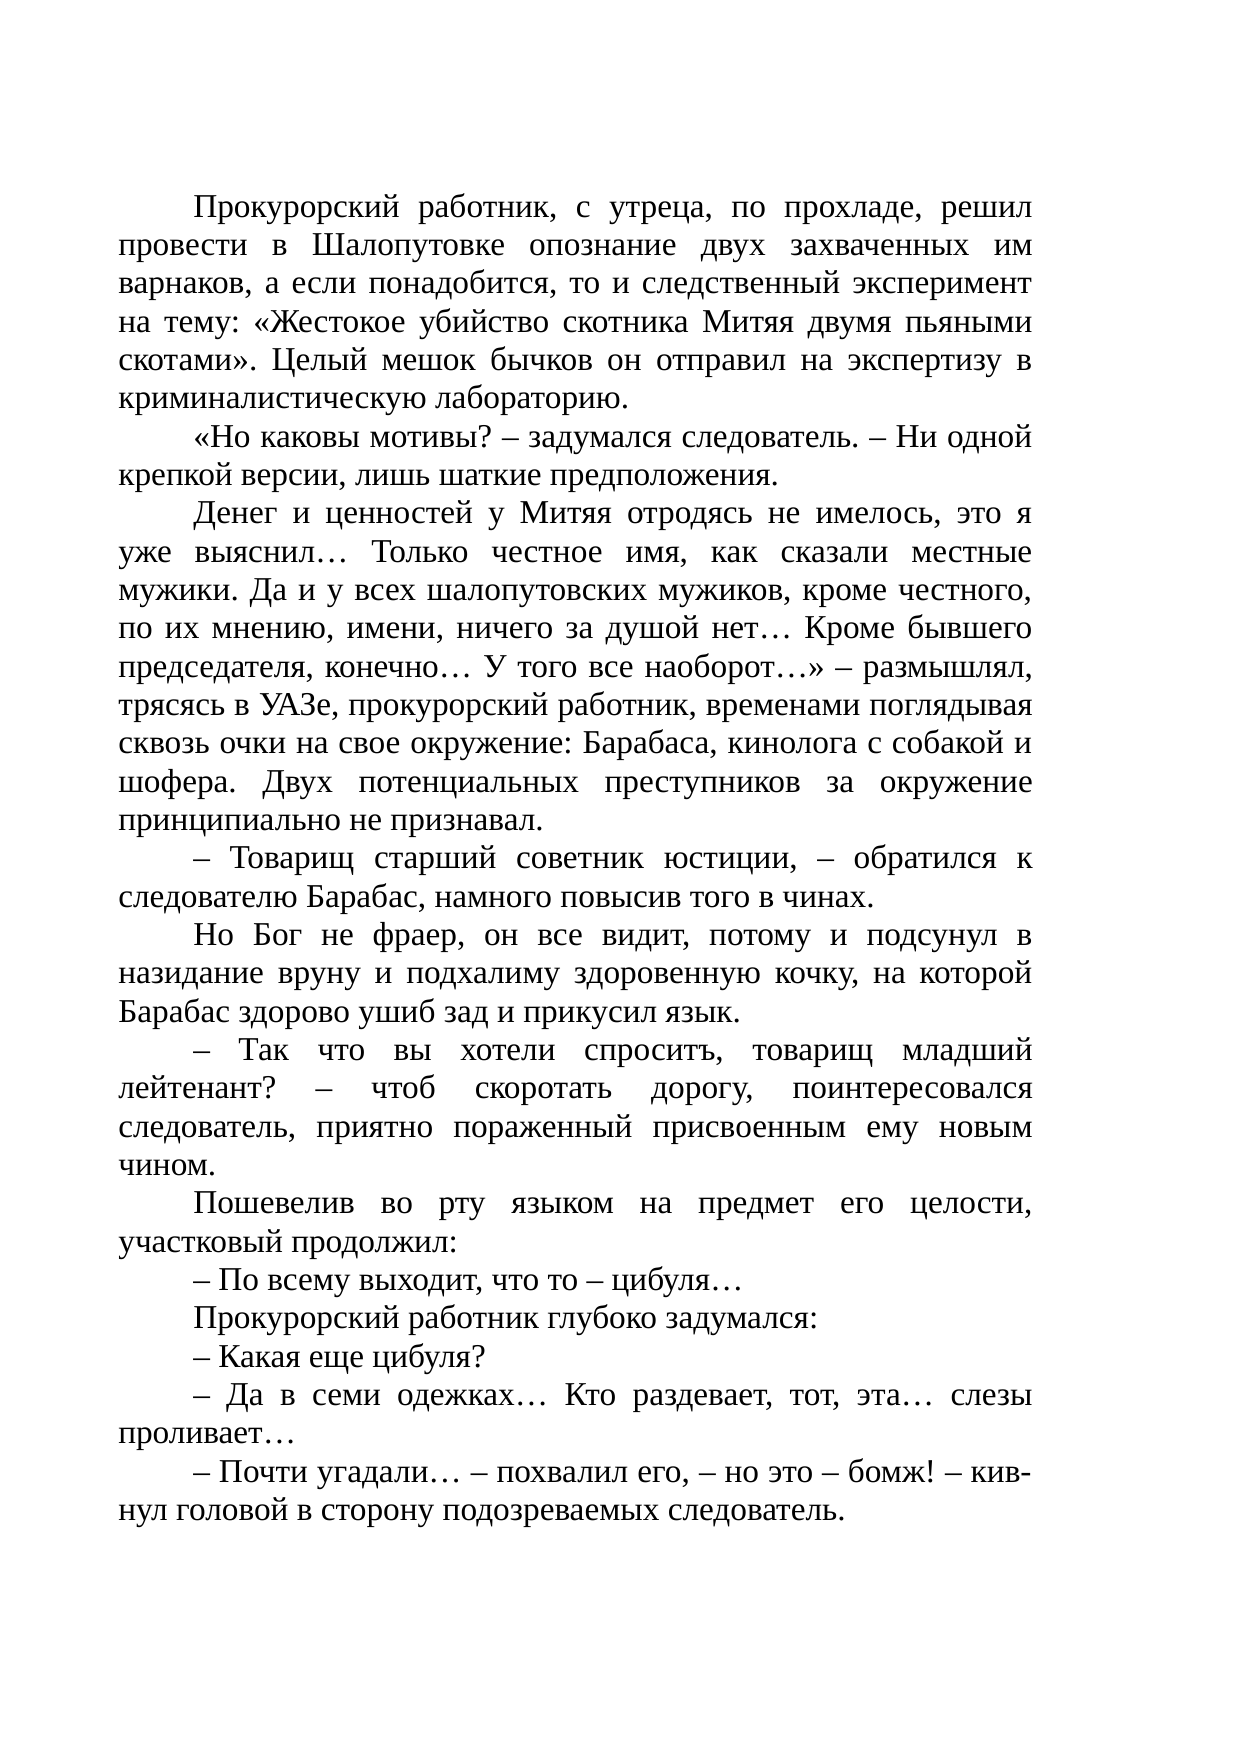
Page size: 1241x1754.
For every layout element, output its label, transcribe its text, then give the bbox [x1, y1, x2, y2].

subtitle Денег и ценностей у Митяя отродясь не имелось, это я уже выяснил… Только честное имя, как сказали местные мужики. Да и у всех шалопутовских мужиков, кроме честного, по их мнению, имени, ничего за душой нет… Кроме бывшего председателя, конечно… У того все наоборот…» – размышлял, трясясь в УАЗе, прокурорский работник, временами поглядывая сквозь очки на свое окружение: Барабаса, кинолога с собакой и шофера. Двух потенциальных преступников за окружение принципиально не признавал. [118, 493, 1033, 838]
subtitle Пошевелив во рту языком на предмет его целости, участковый продолжил: [118, 1183, 1033, 1259]
subtitle – Товарищ старший советник юстиции, – обратился к следователю Барабас, намного повысив того в чинах. [118, 838, 1033, 914]
subtitle Прокурорский работник, с утреца, по прохладе, решил провести в Шалопутовке опознание двух захваченных им варнаков, а если понадобится, то и следственный эксперимент на тему: «Жестокое убийство скотника Митяя двумя пьяными скотами». Целый мешок бычков он отправил на экспертизу в криминалистическую лабораторию. [118, 186, 1033, 416]
subtitle – Почти угадали… – похвалил его, – но это – бомж! – кив-нул головой в сторону подозреваемых следователь. [118, 1451, 1033, 1528]
subtitle – Да в семи одежках… Кто раздевает, тот, эта… слезы проливает… [118, 1374, 1033, 1451]
subtitle Прокурорский работник глубоко задумался: [118, 1298, 1033, 1336]
subtitle – Какая еще цибуля? [118, 1336, 1033, 1374]
subtitle Но Бог не фраер, он все видит, потому и подсунул в назидание вруну и подхалиму здоровенную кочку, на которой Барабас здорово ушиб зад и прикусил язык. [118, 914, 1033, 1029]
subtitle – Так что вы хотели спроситъ, товарищ младший лейтенант? – чтоб скоротать дорогу, поинтересовался следователь, приятно пораженный присвоенным ему новым чином. [118, 1029, 1033, 1183]
subtitle – По всему выходит, что то – цибуля… [118, 1259, 1033, 1298]
subtitle «Но каковы мотивы? – задумался следователь. – Ни одной крепкой версии, лишь шаткие предположения. [118, 416, 1033, 493]
